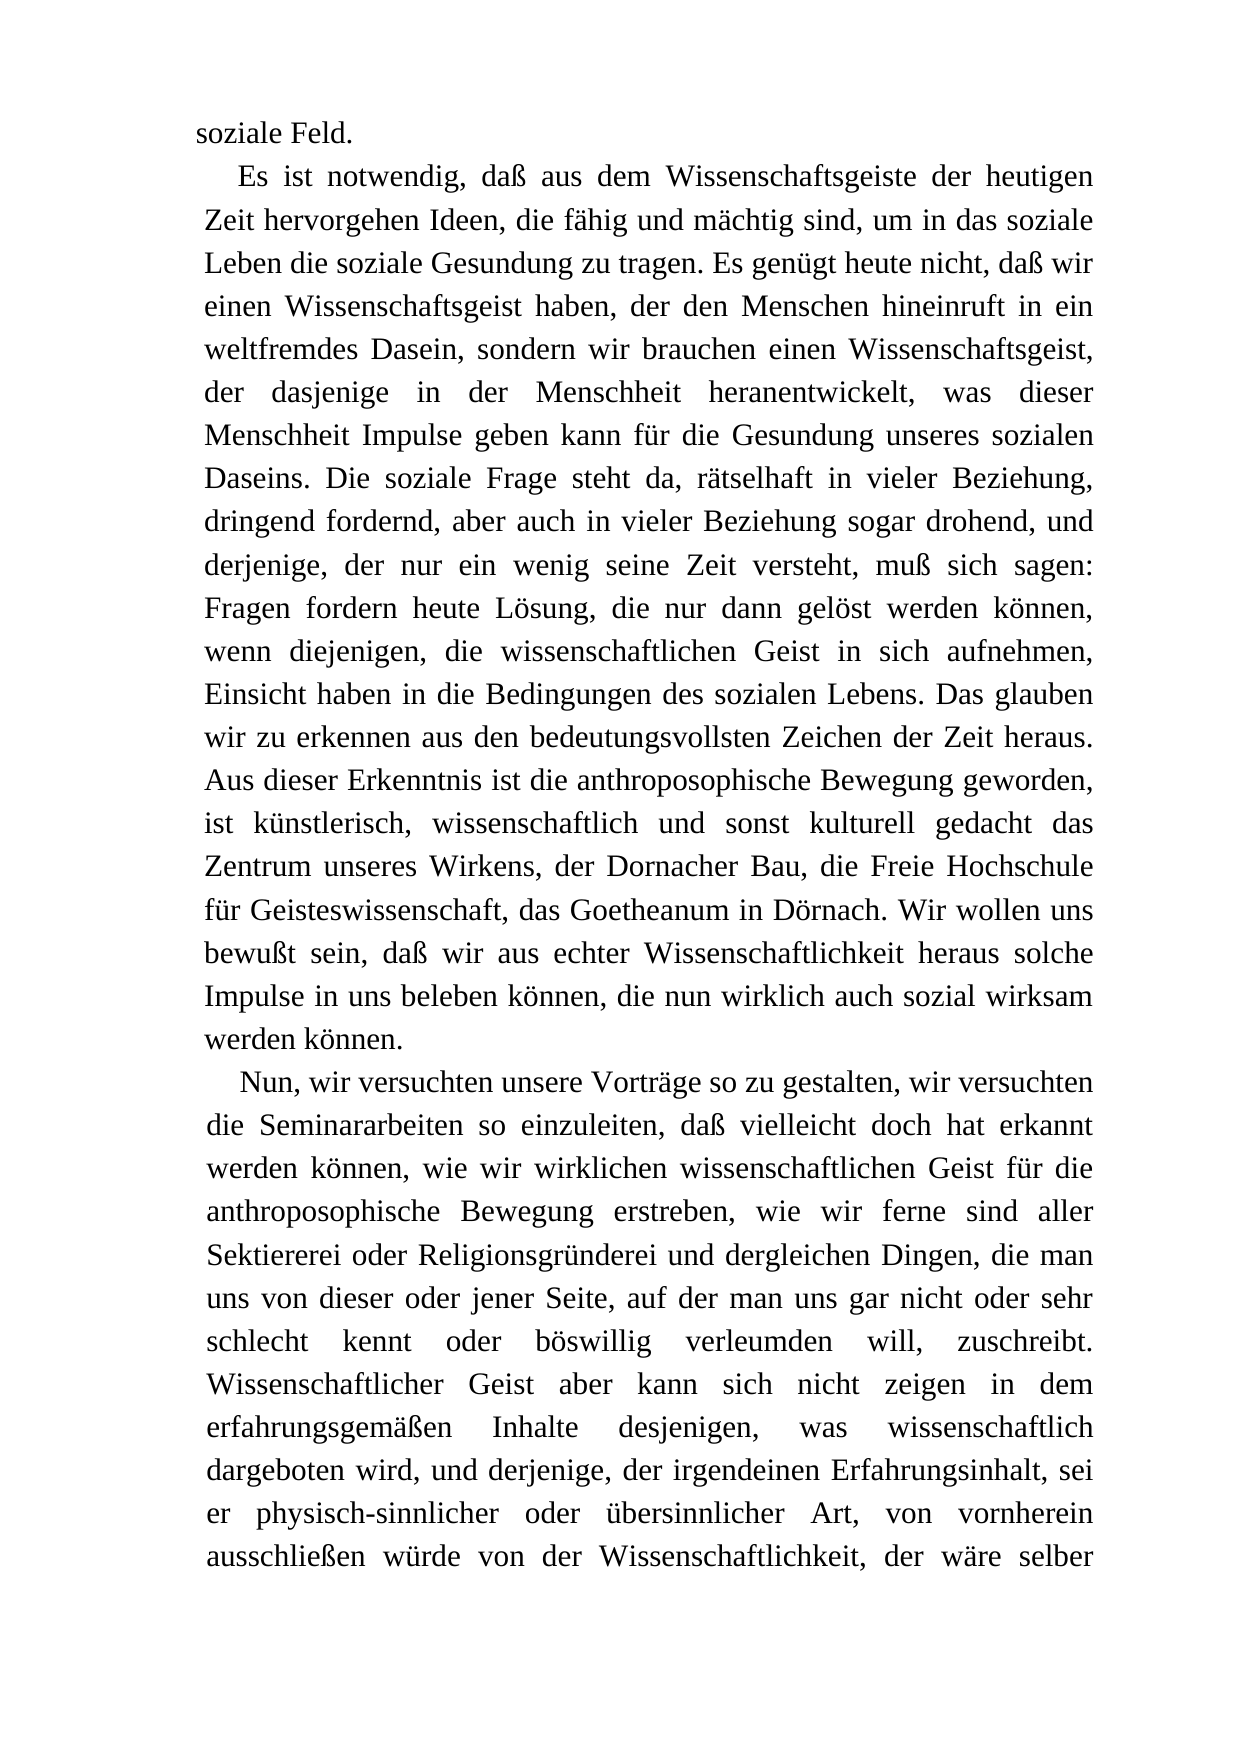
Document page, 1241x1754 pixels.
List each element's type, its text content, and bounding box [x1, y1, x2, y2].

text Nun, wir versuchten unsere Vorträge so zu gestalten, wir versuchten die Seminararbeiten so einzuleiten, daß vielleicht doch hat erkannt werden können, wie wir wirklichen wissenschaftlichen Geist für die anthroposophische Bewegung erstreben, wie wir ferne sind aller Sektiererei oder Religionsgründerei und dergleichen Dingen, die man uns von dieser oder jener Seite, auf der man uns gar nicht oder sehr schlecht kennt oder böswillig verleumden will, zuschreibt. Wissenschaftlicher Geist aber kann sich nicht zeigen in dem erfahrungsgemäßen Inhalte desjenigen, was wissenschaftlich dargeboten wird, und derjenige, der irgendeinen Erfahrungsinhalt, sei er physisch-sinnlicher oder übersinnlicher Art, von vornherein ausschließen würde von der Wissenschaftlichkeit, der wäre selber [206, 1063, 1094, 1574]
text Es ist notwendig, daß aus dem Wissenschaftsgeiste der heutigen Zeit hervorgehen Ideen, die fähig und mächtig sind, um in das soziale Leben die soziale Gesundung zu tragen. Es genügt heute nicht, daß wir einen Wissenschaftsgeist haben, der den Menschen hineinruft in ein weltfremdes Dasein, sondern wir brauchen einen Wissenschaftsgeist, der dasjenige in der Menschheit heranentwickelt, was dieser Menschheit Impulse geben kann für die Gesundung unseres sozialen Daseins. Die soziale Frage steht da, rätselhaft in vieler Beziehung, dringend fordernd, aber auch in vieler Beziehung sogar drohend, und derjenige, der nur ein wenig seine Zeit versteht, muß sich sagen: Fragen fordern heute Lösung, die nur dann gelöst werden können, wenn diejenigen, die wissenschaftlichen Geist in sich aufnehmen, Einsicht haben in die Bedingungen des sozialen Lebens. Das glauben wir zu erkennen aus den bedeutungsvollsten Zeichen der Zeit heraus. Aus dieser Erkenntnis ist die anthroposophische Bewegung geworden, ist künstlerisch, wissenschaftlich und sonst kulturell gedacht das Zentrum unseres Wirkens, der Dornacher Bau, die Freie Hochschule für Geisteswissenschaft, das Goetheanum in Dörnach. Wir wollen uns bewußt sein, daß wir aus echter Wissenschaftlichkeit heraus solche Impulse in uns beleben können, die nun wirklich auch sozial wirksam werden können. [204, 158, 1094, 1056]
text soziale Feld. [196, 114, 1094, 151]
